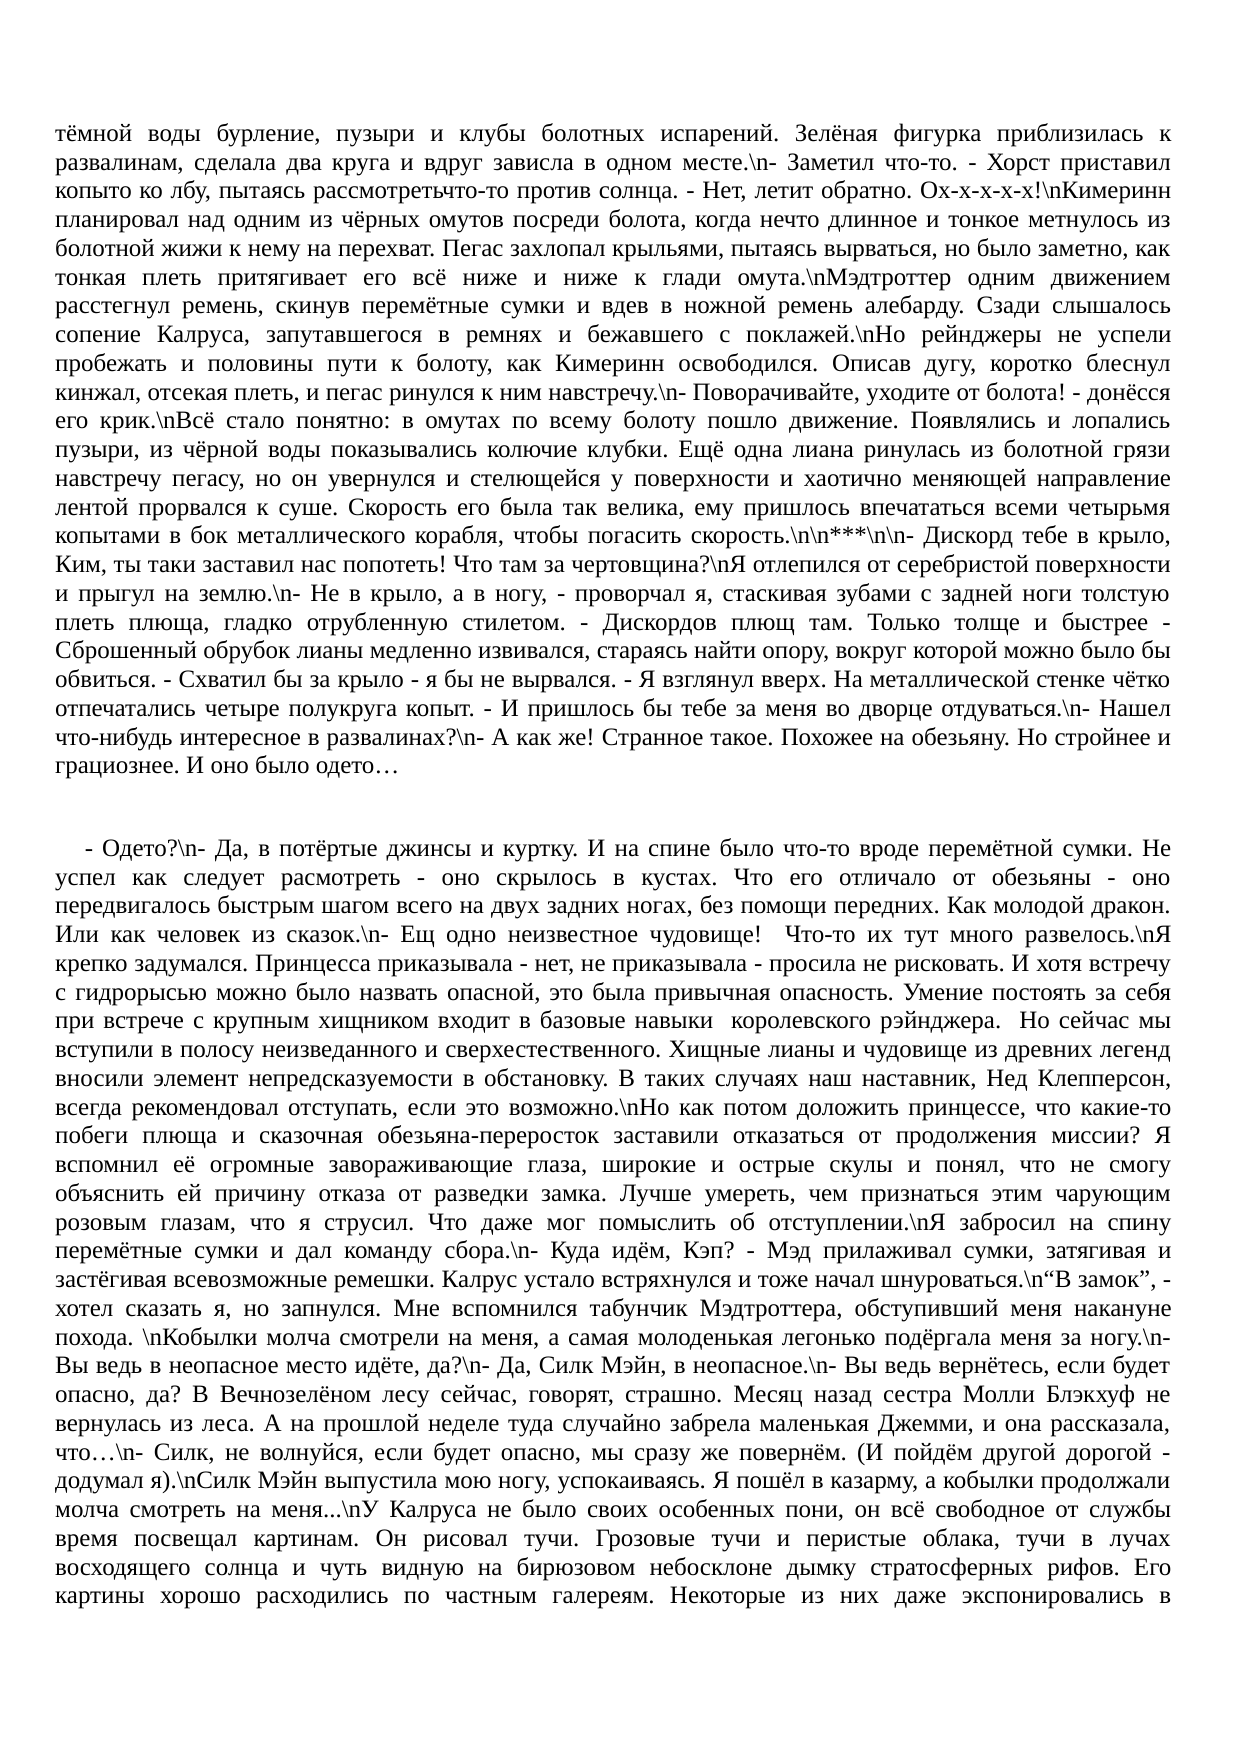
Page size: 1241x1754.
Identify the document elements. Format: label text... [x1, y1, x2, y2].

text - Одето?\n- Да, в потёртые джинсы и куртку. И на спине было что-то вроде перемётной сумки. Не успел как следует расмотреть - оно скрылось в кустах. Что его отличало от обезьяны - оно передвигалось быстрым шагом всего на двух задних ногах, без помощи передних. Как молодой дракон. Или как человек из сказок.\n- Ещ одно неизвестное чудовище! Что-то их тут много развелось.\nЯ крепко задумался. Принцесса приказывала - нет, не приказывала - просила не рисковать. И хотя встречу с гидрорысью можно было назвать опасной, это была привычная опасность. Умение постоять за себя при встрече с крупным хищником входит в базовые навыки королевского рэйнджера. Но сейчас мы вступили в полосу неизведанного и сверхестественного. Хищные лианы и чудовище из древних легенд вносили элемент непредсказуемости в обстановку. В таких случаях наш наставник, Нед Клепперсон, всегда рекомендовал отступать, если это возможно.\nНо как потом доложить принцессе, что какие-то побеги плюща и сказочная обезьяна-переросток заставили отказаться от продолжения миссии? Я вспомнил её огромные завораживающие глаза, широкие и острые скулы и понял, что не смогу объяснить ей причину отказа от разведки замка. Лучше умереть, чем признаться этим чарующим розовым глазам, что я струсил. Что даже мог помыслить об отступлении.\nЯ забросил на спину перемётные сумки и дал команду сбора.\n- Куда идём, Кэп? - Мэд прилаживал сумки, затягивая и застёгивая всевозможные ремешки. Калрус устало встряхнулся и тоже начал шнуроваться.\n“В замок”, - хотел сказать я, но запнулся. Мне вспомнился табунчик Мэдтроттера, обступивший меня накануне похода. \nКобылки молча смотрели на меня, а самая молоденькая легонько подёргала меня за ногу.\n- Вы ведь в неопасное место идёте, да?\n- Да, Силк Мэйн, в неопасное.\n- Вы ведь вернётесь, если будет опасно, да? В Вечнозелёном лесу сейчас, говорят, страшно. Месяц назад сестра Молли Блэкхуф не вернулась из леса. А на прошлой неделе туда случайно забрела маленькая Джемми, и она рассказала, что…\n- Силк, не волнуйся, если будет опасно, мы сразу же повернём. (И пойдём другой дорогой - додумал я).\nСилк Мэйн выпустила мою ногу, успокаиваясь. Я пошёл в казарму, а кобылки продолжали молча смотреть на меня...\nУ Калруса не было своих особенных пони, он всё свободное от службы время посвещал картинам. Он рисовал тучи. Грозовые тучи и перистые облака, тучи в лучах восходящего солнца и чуть видную на бирюзовом небосклоне дымку стратосферных рифов. Его картины хорошо расходились по частным галереям. Некоторые из них даже экспонировались в [55, 833, 1172, 1609]
text тёмной воды бурление, пузыри и клубы болотных испарений. Зелёная фигурка приблизилась к развалинам, сделала два круга и вдруг зависла в одном месте.\n- Заметил что-то. - Хорст приставил копыто ко лбу, пытаясь рассмотретьчто-то против солнца. - Нет, летит обратно. Ох-х-х-х-х!\nКимеринн планировал над одним из чёрных омутов посреди болота, когда нечто длинное и тонкое метнулось из болотной жижи к нему на перехват. Пегас захлопал крыльями, пытаясь вырваться, но было заметно, как тонкая плеть притягивает его всё ниже и ниже к глади омута.\nМэдтроттер одним движением расстегнул ремень, скинув перемётные сумки и вдев в ножной ремень алебарду. Сзади слышалось сопение Калруса, запутавшегося в ремнях и бежавшего с поклажей.\nНо рейнджеры не успели пробежать и половины пути к болоту, как Кимеринн освободился. Описав дугу, коротко блеснул кинжал, отсекая плеть, и пегас ринулся к ним навстречу.\n- Поворачивайте, уходите от болота! - донёсся его крик.\nВсё стало понятно: в омутах по всему болоту пошло движение. Появлялись и лопались пузыри, из чёрной воды показывались колючие клубки. Ещё одна лиана ринулась из болотной грязи навстречу пегасу, но он увернулся и стелющейся у поверхности и хаотично меняющей направление лентой прорвался к суше. Скорость его была так велика, ему пришлось впечататься всеми четырьмя копытами в бок металлического корабля, чтобы погасить скорость.\n\n***\n\n- Дискорд тебе в крыло, Ким, ты таки заставил нас попотеть! Что там за чертовщина?\nЯ отлепился от серебристой поверхности и прыгул на землю.\n- Не в крыло, а в ногу, - проворчал я, стаскивая зубами с задней ноги толстую плеть плюща, гладко отрубленную стилетом. - Дискордов плющ там. Только толще и быстрее - Сброшенный обрубок лианы медленно извивался, стараясь найти опору, вокруг которой можно было бы обвиться. - Схватил бы за крыло - я бы не вырвался. - Я взглянул вверх. На металлической стенке чётко отпечатались четыре полукруга копыт. - И пришлось бы тебе за меня во дворце отдуваться.\n- Нашел что-нибудь интересное в развалинах?\n- А как же! Странное такое. Похожее на обезьяну. Но стройнее и грациознее. И оно было одето… [55, 118, 1172, 779]
